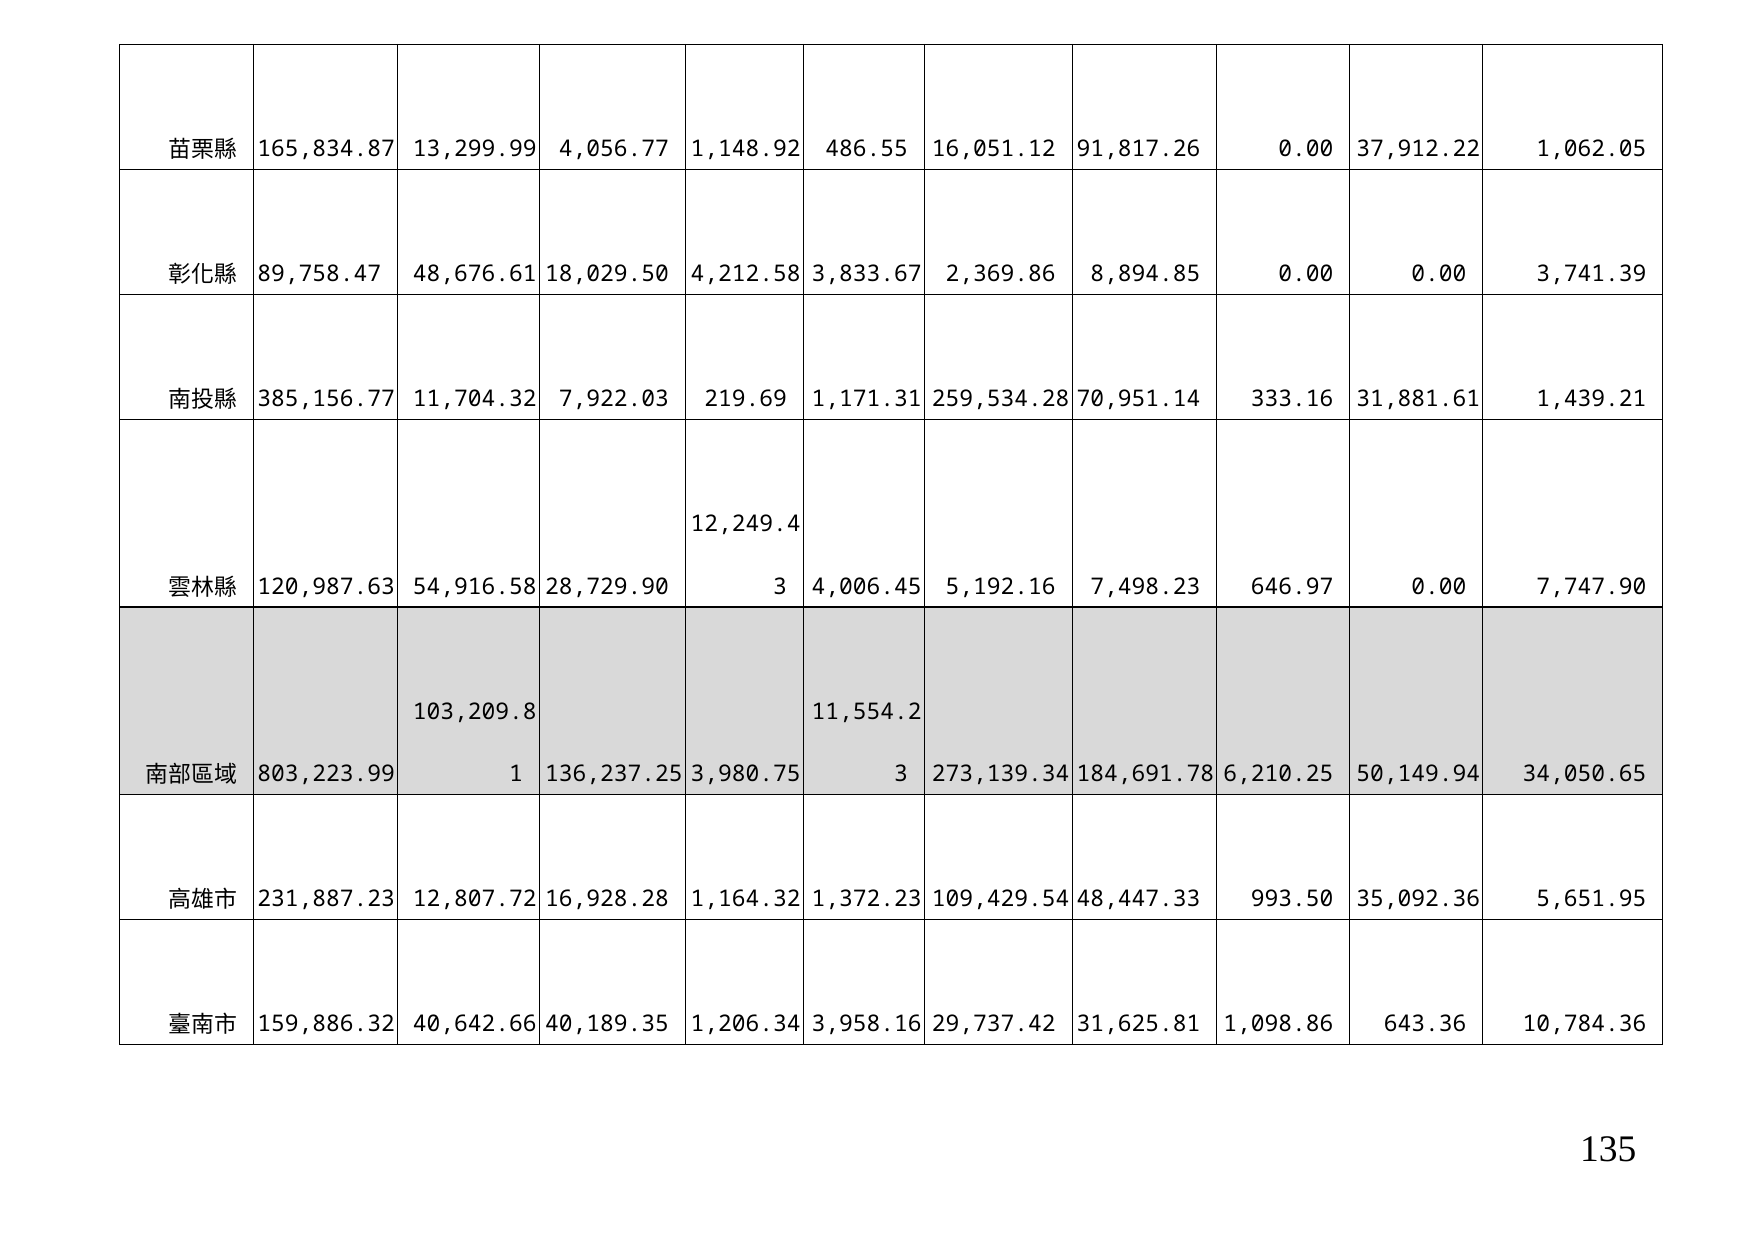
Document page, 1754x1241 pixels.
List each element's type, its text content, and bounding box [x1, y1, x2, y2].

table_cell 50,149.94 [1350, 608, 1482, 794]
table_cell 0.00 [1217, 170, 1349, 294]
table_cell 40,642.66 [398, 920, 539, 1044]
table_cell 333.16 [1217, 295, 1349, 419]
table_cell 12,249.43 [686, 420, 803, 606]
table_cell 120,987.63 [254, 420, 397, 606]
table_cell 8,894.85 [1073, 170, 1216, 294]
table_cell 11,554.23 [804, 608, 924, 794]
table_cell 219.69 [686, 295, 803, 419]
table_cell 643.36 [1350, 920, 1482, 1044]
table_cell 34,050.65 [1483, 608, 1662, 794]
table_cell 31,625.81 [1073, 920, 1216, 1044]
table_cell 12,807.72 [398, 795, 539, 919]
table_cell 0.00 [1350, 420, 1482, 606]
table_cell 103,209.81 [398, 608, 539, 794]
table_cell 南投縣 [120, 295, 253, 419]
table_cell 109,429.54 [925, 795, 1072, 919]
table_cell 1,372.23 [804, 795, 924, 919]
table_cell 11,704.32 [398, 295, 539, 419]
table_cell 31,881.61 [1350, 295, 1482, 419]
table_cell 7,498.23 [1073, 420, 1216, 606]
table_cell 273,139.34 [925, 608, 1072, 794]
table_cell 1,164.32 [686, 795, 803, 919]
table_cell 1,439.21 [1483, 295, 1662, 419]
table_cell 646.97 [1217, 420, 1349, 606]
table_cell 4,212.58 [686, 170, 803, 294]
table_cell 3,833.67 [804, 170, 924, 294]
table_cell 臺南市 [120, 920, 253, 1044]
table_cell 993.50 [1217, 795, 1349, 919]
table_cell 35,092.36 [1350, 795, 1482, 919]
table_cell 486.55 [804, 45, 924, 169]
table_cell 13,299.99 [398, 45, 539, 169]
table_cell 7,747.90 [1483, 420, 1662, 606]
table_cell 2,369.86 [925, 170, 1072, 294]
table_cell 29,737.42 [925, 920, 1072, 1044]
table_cell 1,148.92 [686, 45, 803, 169]
table_cell 6,210.25 [1217, 608, 1349, 794]
table_cell 231,887.23 [254, 795, 397, 919]
table_cell 48,447.33 [1073, 795, 1216, 919]
table_cell 16,928.28 [540, 795, 685, 919]
table_cell 37,912.22 [1350, 45, 1482, 169]
table_cell 雲林縣 [120, 420, 253, 606]
table_cell 3,741.39 [1483, 170, 1662, 294]
table_cell 184,691.78 [1073, 608, 1216, 794]
table_cell 5,651.95 [1483, 795, 1662, 919]
table_cell 40,189.35 [540, 920, 685, 1044]
table_cell 259,534.28 [925, 295, 1072, 419]
table_cell 16,051.12 [925, 45, 1072, 169]
table_cell 0.00 [1217, 45, 1349, 169]
table_cell 彰化縣 [120, 170, 253, 294]
table_cell 803,223.99 [254, 608, 397, 794]
table_cell 28,729.90 [540, 420, 685, 606]
table_cell 91,817.26 [1073, 45, 1216, 169]
table_cell 3,958.16 [804, 920, 924, 1044]
table_cell 136,237.25 [540, 608, 685, 794]
table_cell 苗栗縣 [120, 45, 253, 169]
table_cell 南部區域 [120, 608, 253, 794]
table_cell 3,980.75 [686, 608, 803, 794]
table_cell 70,951.14 [1073, 295, 1216, 419]
table_cell 4,056.77 [540, 45, 685, 169]
table_cell 385,156.77 [254, 295, 397, 419]
table_cell 5,192.16 [925, 420, 1072, 606]
table_cell 18,029.50 [540, 170, 685, 294]
table_cell 54,916.58 [398, 420, 539, 606]
table_cell 0.00 [1350, 170, 1482, 294]
table_cell 89,758.47 [254, 170, 397, 294]
table_cell 高雄市 [120, 795, 253, 919]
table_cell 4,006.45 [804, 420, 924, 606]
table_cell 7,922.03 [540, 295, 685, 419]
table_cell 1,206.34 [686, 920, 803, 1044]
table_cell 48,676.61 [398, 170, 539, 294]
table_cell 159,886.32 [254, 920, 397, 1044]
table_cell 165,834.87 [254, 45, 397, 169]
table_cell 1,171.31 [804, 295, 924, 419]
table_cell 1,098.86 [1217, 920, 1349, 1044]
table_cell 1,062.05 [1483, 45, 1662, 169]
table_cell 10,784.36 [1483, 920, 1662, 1044]
